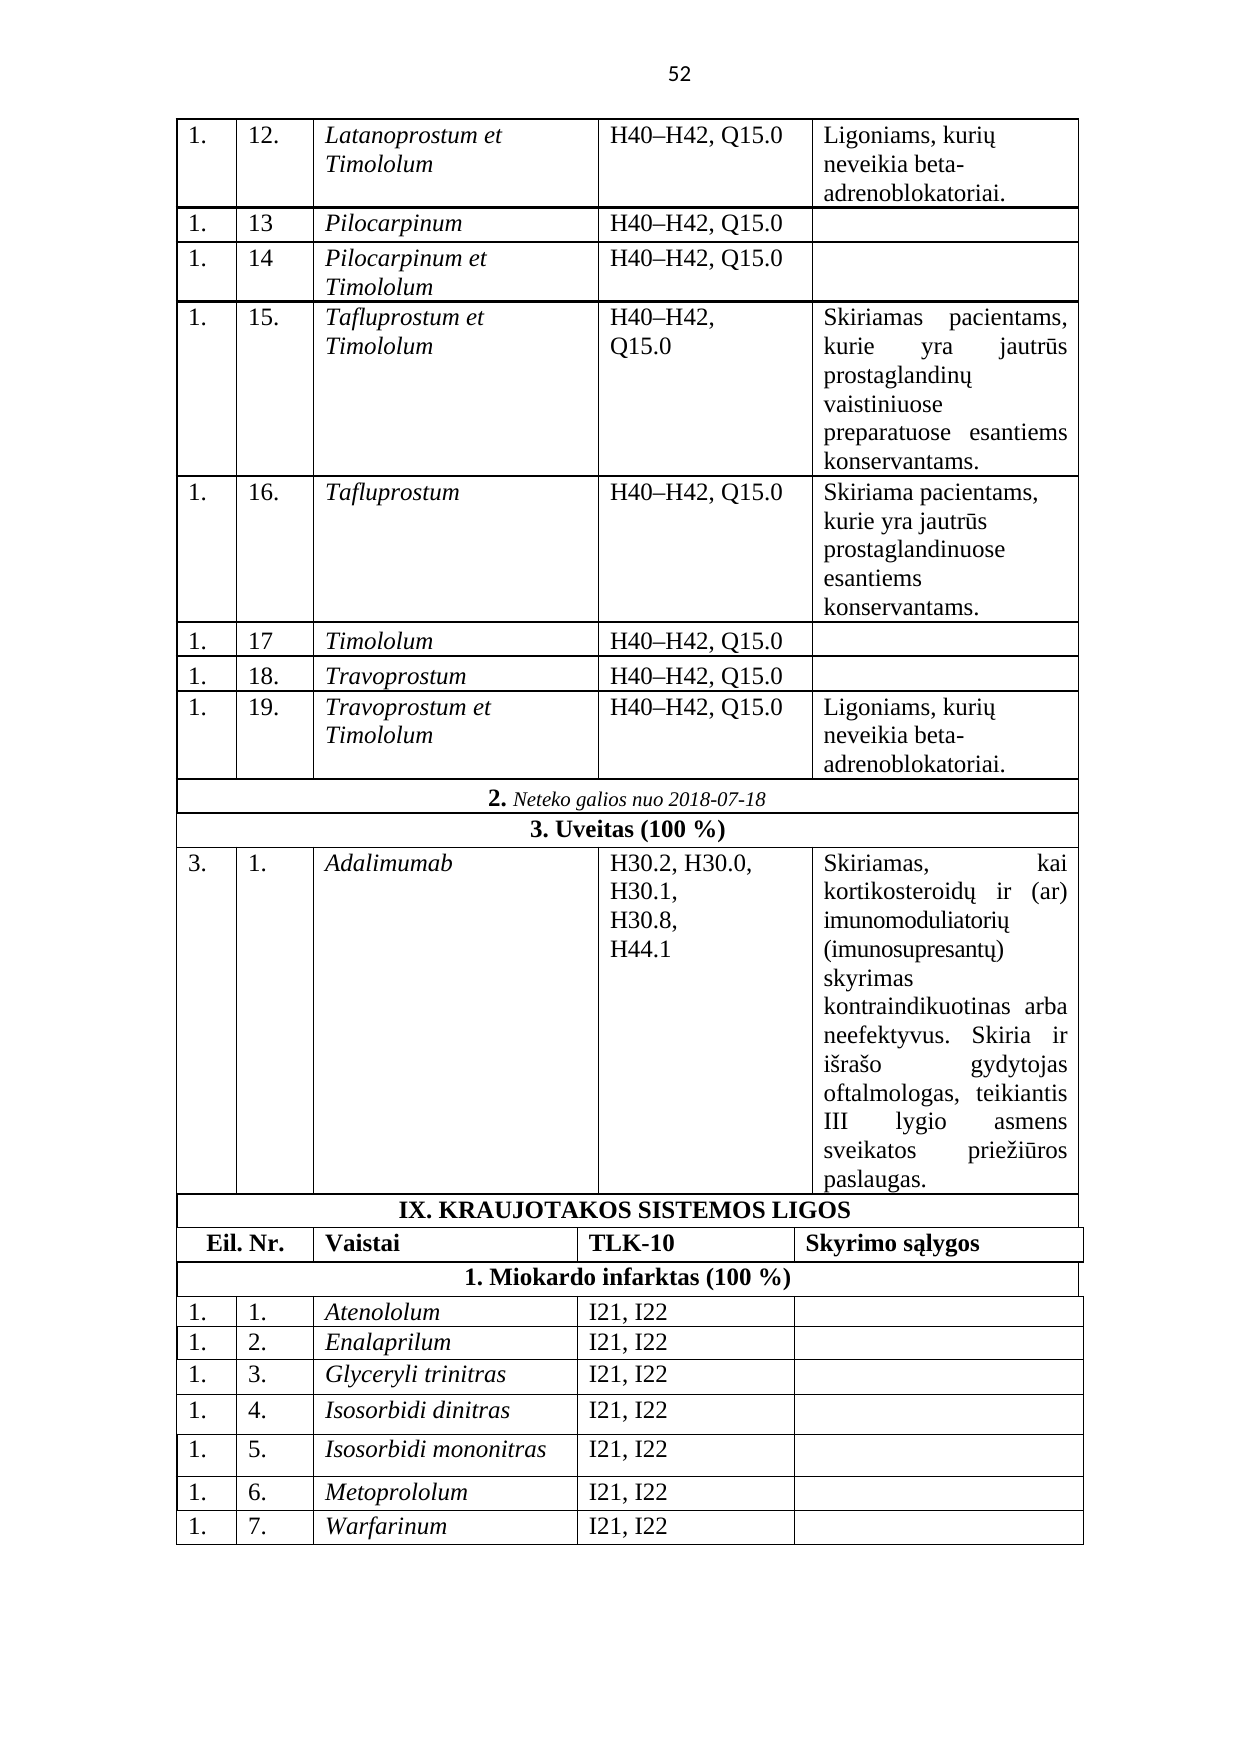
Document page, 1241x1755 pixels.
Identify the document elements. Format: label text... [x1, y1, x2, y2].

table_cell [1084, 621, 1088, 655]
table_cell 1. [178, 1327, 236, 1358]
table_cell [1084, 690, 1088, 778]
table_cell 1. [237, 848, 313, 1193]
table_cell [1109, 206, 1123, 241]
table_cell [1079, 778, 1083, 812]
table_cell [1093, 241, 1099, 300]
table_cell [1109, 1227, 1123, 1261]
table_cell 19. [237, 692, 313, 778]
table_cell [1099, 847, 1103, 1193]
table_cell [1093, 1434, 1099, 1476]
table_cell 1. [178, 1435, 236, 1476]
table_cell [1103, 1261, 1109, 1296]
table_cell [1084, 1193, 1088, 1227]
table_cell [1093, 690, 1099, 778]
table_cell [1084, 1510, 1088, 1544]
table_cell Pilocarpinum et Timololum [314, 243, 598, 300]
table_cell Glyceryli trinitras [314, 1360, 577, 1394]
table_cell [1079, 812, 1083, 847]
table_cell [1109, 1359, 1123, 1394]
table_cell Travoprostum et Timololum [314, 692, 598, 778]
table_cell [1088, 1296, 1093, 1326]
table_cell 1. [178, 303, 236, 475]
table_cell [1084, 1394, 1088, 1433]
table_cell I21, I22 [578, 1297, 794, 1326]
table_cell [1079, 655, 1083, 689]
table_cell Ligoniams, kurių neveikia beta-adrenoblokatoriai. [813, 692, 1078, 778]
table_cell [795, 1511, 1083, 1544]
table_cell [1109, 1476, 1123, 1510]
table_cell [1109, 1510, 1123, 1544]
table_cell [1093, 1193, 1099, 1227]
table_cell [1093, 1261, 1099, 1296]
table_cell [1103, 1359, 1109, 1394]
table_cell [1088, 1359, 1093, 1394]
table_cell I21, I22 [578, 1395, 794, 1433]
table_cell H30.2, H30.0, H30.1, H30.8, H44.1 [599, 848, 812, 1193]
table_cell 1. [178, 1477, 236, 1510]
table_cell [1088, 621, 1093, 655]
table_cell I21, I22 [578, 1435, 794, 1476]
table_cell [1088, 1326, 1093, 1358]
table_cell [1099, 1394, 1103, 1433]
table_cell [1084, 1434, 1088, 1476]
table_cell H40–H42, Q15.0 [599, 657, 812, 689]
table_cell [1099, 300, 1103, 475]
table_cell Tafluprostum [314, 477, 598, 621]
table_cell Isosorbidi mononitras [314, 1435, 577, 1476]
table_cell [1088, 778, 1093, 812]
table_cell I21, I22 [578, 1511, 794, 1544]
table_cell [795, 1297, 1083, 1326]
table_cell [1109, 118, 1123, 206]
table_cell [1099, 1510, 1103, 1544]
table_cell 4. [237, 1395, 313, 1433]
table_cell H40–H42, Q15.0 [599, 692, 812, 778]
table_cell [1103, 690, 1109, 778]
table_cell [1109, 300, 1123, 475]
table_cell [1109, 847, 1123, 1193]
table_cell [1084, 1476, 1088, 1510]
table_cell [1084, 655, 1088, 689]
table_cell [1093, 778, 1099, 812]
table_cell TLK-10 [578, 1228, 794, 1261]
table_cell [1109, 1394, 1123, 1433]
table_cell I21, I22 [578, 1327, 794, 1358]
table_cell [1109, 1261, 1123, 1296]
table_cell [1093, 118, 1099, 206]
table_cell [1088, 1193, 1093, 1227]
table_cell H40–H42, Q15.0 [599, 243, 812, 300]
table_cell [1079, 621, 1083, 655]
table_cell [1103, 241, 1109, 300]
table_cell [1099, 621, 1103, 655]
table_cell 2. Neteko galios nuo 2018-07-18 [178, 780, 1078, 812]
table_cell 12. [237, 120, 313, 206]
table_cell Tafluprostum et Timololum [314, 303, 598, 475]
table_cell [1093, 300, 1099, 475]
table_cell [1093, 1510, 1099, 1544]
table_cell [795, 1477, 1083, 1510]
table_cell Skiriamas, kai kortikosteroidų ir (ar) imunomoduliatorių (imunosupresantų) skyrimas kontraindikuotinas arba neefektyvus. Skiria ir išrašo gydytojas oftalmologas, teikiantis III lygio asmens sveikatos priežiūros paslaugas. [813, 848, 1078, 1193]
table_cell [1088, 241, 1093, 300]
table_cell [1093, 812, 1099, 847]
table_cell 1. [177, 1297, 236, 1326]
table_cell 1. Miokardo infarktas (100 %) [178, 1263, 1078, 1296]
table_cell [1099, 1296, 1103, 1326]
table_cell 6. [237, 1477, 313, 1510]
table_cell [1093, 206, 1099, 241]
table_cell [1088, 300, 1093, 475]
table_cell [813, 243, 1078, 300]
table_cell [1099, 1326, 1103, 1358]
table_cell [1093, 621, 1099, 655]
table_cell [1103, 1394, 1109, 1433]
table_cell [1084, 1326, 1088, 1358]
table_cell 2. [237, 1327, 313, 1358]
table_cell Skiriama pacientams, kurie yra jautrūs prostaglandinuose esantiems konservantams. [813, 477, 1078, 621]
table_cell 5. [237, 1435, 313, 1476]
table_cell [795, 1395, 1083, 1433]
table_cell [1088, 475, 1093, 621]
table_cell [1088, 1394, 1093, 1433]
table_cell [1103, 1434, 1109, 1476]
table_cell [1084, 475, 1088, 621]
table_cell [1079, 847, 1083, 1193]
table_cell [1099, 690, 1103, 778]
table_cell [1088, 118, 1093, 206]
table_cell [1084, 778, 1088, 812]
table_cell IX. KRAUJOTAKOS SISTEMOS LIGOS [178, 1195, 1078, 1227]
table_cell [1079, 206, 1083, 241]
table_cell 3. [177, 848, 236, 1193]
table_cell 1. [177, 1511, 236, 1544]
table_cell 15. [237, 303, 313, 475]
table_cell 3. [237, 1360, 313, 1394]
table_cell Eil. Nr. [177, 1228, 313, 1261]
table_cell [1103, 847, 1109, 1193]
table_cell [1084, 1261, 1088, 1296]
table_cell Enalaprilum [314, 1327, 577, 1358]
table_cell [1093, 1296, 1099, 1326]
table_cell [1079, 1193, 1083, 1227]
table_cell [1103, 1193, 1109, 1227]
table_cell [1079, 300, 1083, 475]
table_cell [1103, 778, 1109, 812]
table_cell [1099, 118, 1103, 206]
table_cell [1093, 847, 1099, 1193]
table_cell [1109, 812, 1123, 847]
table_cell [1109, 1434, 1123, 1476]
table_cell [1109, 778, 1123, 812]
table_cell H40–H42, Q15.0 [599, 623, 812, 655]
table_cell [1084, 1359, 1088, 1394]
table_cell 1. [178, 692, 236, 778]
table_cell [1088, 206, 1093, 241]
table_cell I21, I22 [578, 1360, 794, 1394]
table_cell [1099, 1261, 1103, 1296]
table_cell 16. [237, 477, 313, 621]
table_cell [1079, 241, 1083, 300]
table_cell [1079, 475, 1083, 621]
table_cell 3. Uveitas (100 %) [177, 814, 1078, 847]
table_cell 1. [178, 477, 236, 621]
table_cell [1084, 1227, 1088, 1261]
table_cell [813, 209, 1078, 241]
table_cell [1109, 655, 1123, 689]
table_cell Pilocarpinum [314, 209, 598, 241]
table_cell [1084, 812, 1088, 847]
table_cell Skiriamas pacientams, kurie yra jautrūs prostaglandinų vaistiniuose preparatuose esantiems konservantams. [813, 303, 1078, 475]
table_cell [1088, 1227, 1093, 1261]
table_cell 1. [237, 1297, 313, 1326]
table_cell [1084, 118, 1088, 206]
table_cell [1099, 1434, 1103, 1476]
table_cell [1099, 241, 1103, 300]
table_cell [1093, 1227, 1099, 1261]
table_cell [1103, 1296, 1109, 1326]
table_cell [1103, 1510, 1109, 1544]
table_cell [1093, 1394, 1099, 1433]
table_cell 1. [178, 120, 236, 206]
table_cell [1099, 655, 1103, 689]
table_cell [1084, 300, 1088, 475]
table_cell 1. [178, 623, 236, 655]
table_cell Adalimumab [314, 848, 598, 1193]
table_cell Latanoprostum et Timololum [314, 120, 598, 206]
table_cell 1. [178, 657, 236, 689]
table_cell 1. [177, 1360, 236, 1394]
table_cell 7. [237, 1511, 313, 1544]
table_cell [1109, 690, 1123, 778]
table_cell 1. [177, 1395, 236, 1433]
table_cell 13 [237, 209, 313, 241]
table_cell 1. [178, 243, 236, 300]
table_cell [1103, 812, 1109, 847]
table_cell [1079, 690, 1083, 778]
table_cell [1099, 206, 1103, 241]
table_cell 14 [237, 243, 313, 300]
table_cell 1. [178, 209, 236, 241]
table_cell [1099, 812, 1103, 847]
table_cell [1103, 300, 1109, 475]
table_cell [1093, 655, 1099, 689]
table_cell [1103, 621, 1109, 655]
table_cell [1109, 241, 1123, 300]
table_cell [1103, 1326, 1109, 1358]
table_cell [795, 1360, 1083, 1394]
table_cell [1103, 475, 1109, 621]
table_cell Timololum [314, 623, 598, 655]
table_cell [1093, 1326, 1099, 1358]
table_cell Atenololum [314, 1297, 577, 1326]
table_cell [1079, 118, 1083, 206]
table_cell [1099, 1359, 1103, 1394]
table_cell [813, 657, 1078, 689]
table_cell [1093, 475, 1099, 621]
table_cell [1103, 1476, 1109, 1510]
table_cell [1103, 1227, 1109, 1261]
table_cell Isosorbidi dinitras [314, 1395, 577, 1433]
table_cell [1099, 1476, 1103, 1510]
table_cell [1079, 1263, 1083, 1296]
table_cell H40–H42, Q15.0 [599, 477, 812, 621]
table_cell Warfarinum [314, 1511, 577, 1544]
table_cell H40–H42, Q15.0 [599, 120, 812, 206]
table_cell [1084, 1296, 1088, 1326]
table_cell [1088, 690, 1093, 778]
table_cell [1103, 118, 1109, 206]
table_cell [1088, 1261, 1093, 1296]
table_cell [1088, 1434, 1093, 1476]
table_cell [1099, 778, 1103, 812]
table_cell I21, I22 [578, 1477, 794, 1510]
table_cell [1099, 1193, 1103, 1227]
table_cell [1088, 1510, 1093, 1544]
table_cell [1088, 847, 1093, 1193]
table_cell [1088, 655, 1093, 689]
table_cell [1099, 1227, 1103, 1261]
table_cell [1088, 812, 1093, 847]
table_cell [1103, 655, 1109, 689]
table_cell [1084, 241, 1088, 300]
table_cell H40–H42, Q15.0 [599, 303, 812, 475]
table_cell Vaistai [314, 1228, 577, 1261]
table_cell 17 [237, 623, 313, 655]
table_cell [1093, 1476, 1099, 1510]
table_cell [795, 1435, 1083, 1476]
table_cell [1109, 1296, 1123, 1326]
table_cell [1109, 475, 1123, 621]
table_cell [1093, 1359, 1099, 1394]
table_cell [1088, 1476, 1093, 1510]
table_cell Ligoniams, kurių neveikia beta-adrenoblokatoriai. [813, 120, 1078, 206]
table_cell [795, 1327, 1083, 1358]
table_cell [1103, 206, 1109, 241]
table_cell Skyrimo sąlygos [795, 1228, 1083, 1261]
table_cell Metoprololum [314, 1477, 577, 1510]
table_cell [1099, 475, 1103, 621]
table_cell [1109, 1193, 1123, 1227]
table_cell Travoprostum [314, 657, 598, 689]
table_cell [1109, 621, 1123, 655]
table_cell 18. [237, 657, 313, 689]
table_cell [1084, 206, 1088, 241]
table_cell H40–H42, Q15.0 [599, 209, 812, 241]
table_cell [813, 623, 1078, 655]
table_cell [1084, 847, 1088, 1193]
table_cell [1109, 1326, 1123, 1358]
